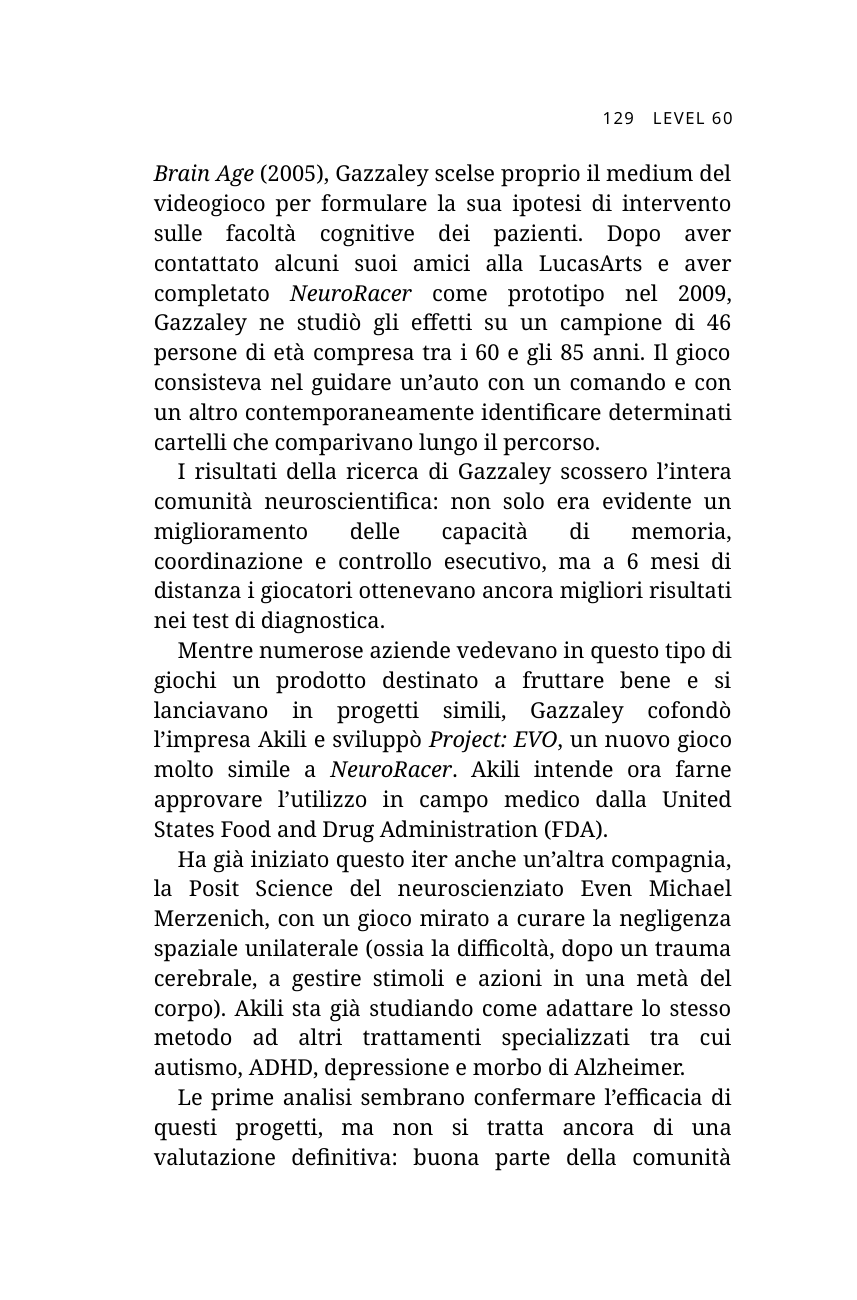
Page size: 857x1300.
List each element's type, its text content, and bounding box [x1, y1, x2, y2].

text I risultati della ricerca di Gazzaley scossero l’intera comunità neuroscientifica: non solo era evidente un miglioramento delle capacità di memoria, coordinazione e controllo esecutivo, ma a 6 mesi di distanza i giocatori ottenevano ancora migliori risultati nei test di diagnostica. [153, 456, 732, 635]
text Le prime analisi sembrano confermare l’efficacia di questi progetti, ma non si tratta ancora di una valutazione definitiva: buona parte della comunità [153, 1082, 732, 1171]
text Ha già iniziato questo iter anche un’altra compagnia, la Posit Science del neuroscienziato Even Michael Merzenich, con un gioco mirato a curare la negligenza spaziale unilaterale (ossia la difficoltà, dopo un trauma cerebrale, a gestire stimoli e azioni in una metà del corpo). Akili sta già studiando come adattare lo stesso metodo ad altri trattamenti specializzati tra cui autismo, ADHD, depressione e morbo di Alzheimer. [153, 844, 732, 1082]
text Mentre numerose aziende vedevano in questo tipo di giochi un prodotto destinato a fruttare bene e si lanciavano in progetti simili, Gazzaley cofondò l’impresa Akili e sviluppò Project: EVO, un nuovo gioco molto simile a NeuroRacer. Akili intende ora farne approvare l’utilizzo in campo medico dalla United States Food and Drug Administration (FDA). [153, 635, 732, 844]
text Brain Age (2005), Gazzaley scelse proprio il medium del videogioco per formulare la sua ipotesi di intervento sulle facoltà cognitive dei pazienti. Dopo aver contattato alcuni suoi amici alla LucasArts e aver completato NeuroRacer come prototipo nel 2009, Gazzaley ne studiò gli effetti su un campione di 46 persone di età compresa tra i 60 e gli 85 anni. Il gioco consisteva nel guidare un’auto con un comando e con un altro contemporaneamente identificare determinati cartelli che comparivano lungo il percorso. [153, 158, 732, 456]
